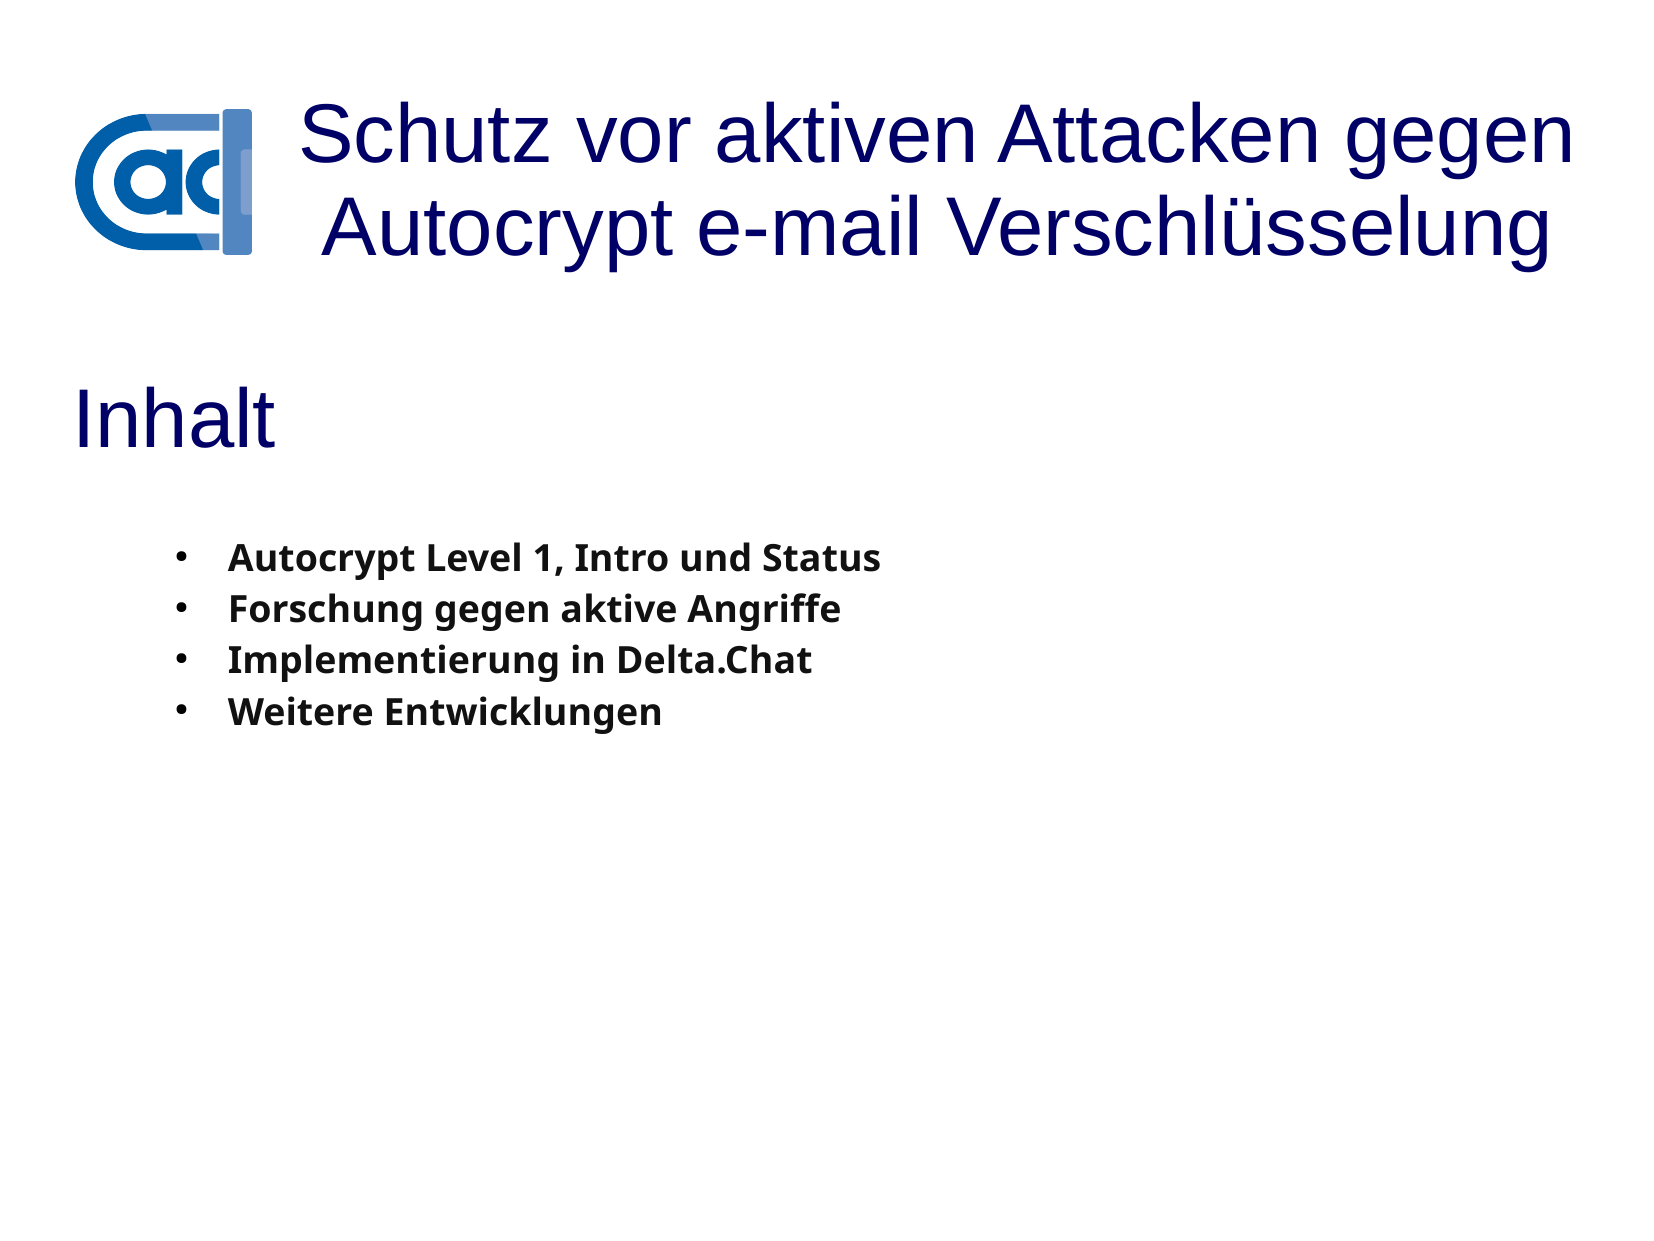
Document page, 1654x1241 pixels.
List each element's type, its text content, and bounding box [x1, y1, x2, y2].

title Schutz vor aktiven Attacken gegen Autocrypt e-mail Verschlüsselung [255, 40, 1621, 320]
picture [75, 109, 252, 256]
text_box Autocrypt Level 1, Intro und Status Forschung gegen aktive Angriffe Implementierung in Delta.Chat Weitere Entwicklungen [142, 524, 1511, 927]
title Inhalt [72, 315, 1561, 523]
